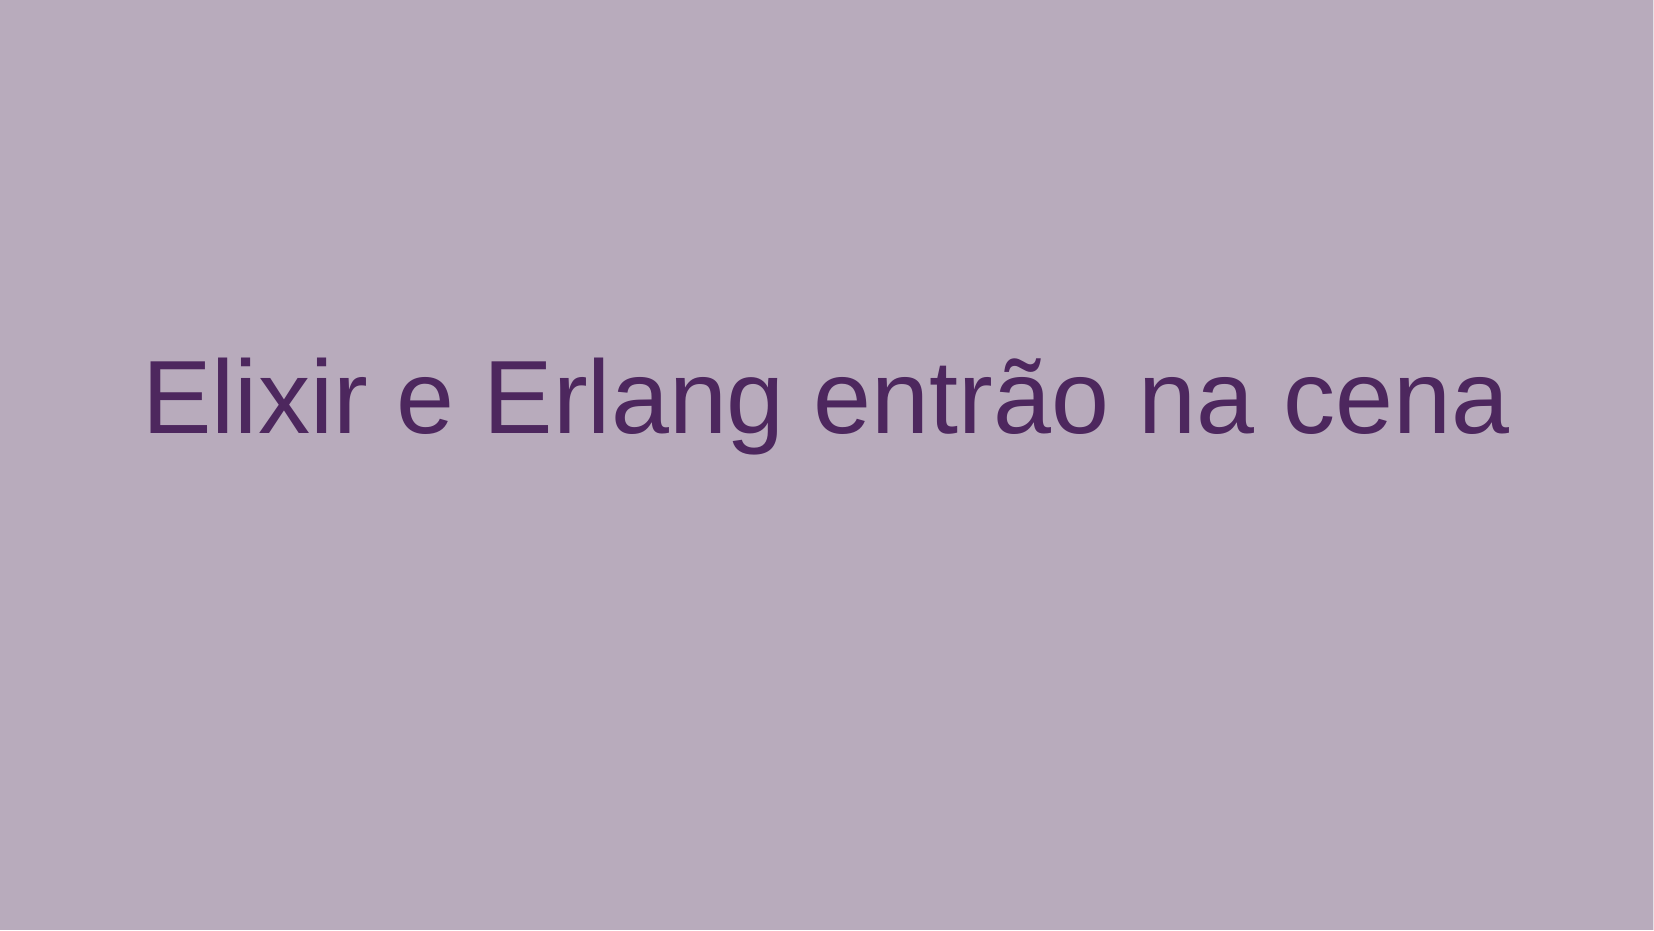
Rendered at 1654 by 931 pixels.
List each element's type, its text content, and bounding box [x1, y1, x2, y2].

text_box Elixir e Erlang entrão na cena [82, 37, 1571, 757]
